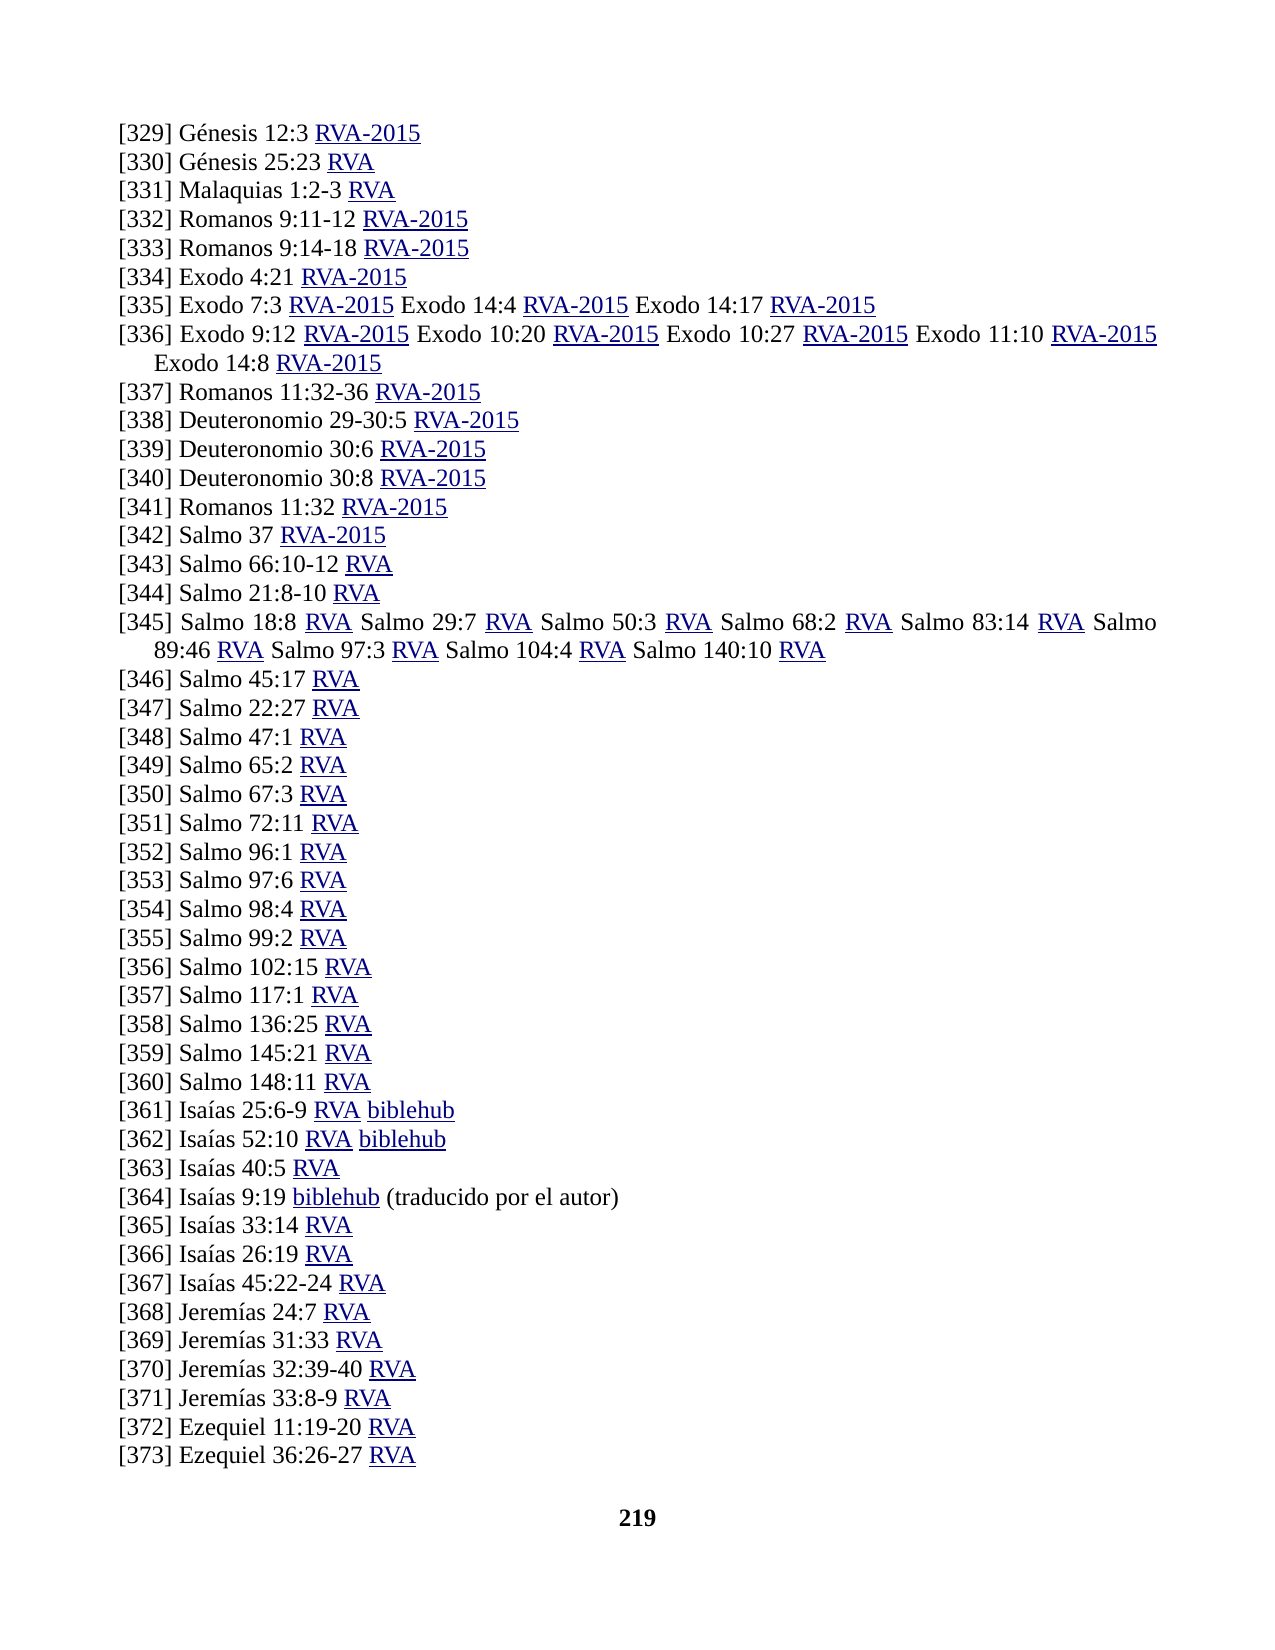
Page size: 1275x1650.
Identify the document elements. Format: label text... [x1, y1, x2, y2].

text Exodo 9:12 RVA-2015 Exodo 10:20 RVA-2015 Exodo 10:27 RVA-2015 Exodo 11:10 RVA-2015 Exodo 14:8 RVA-2015 [118, 319, 1157, 377]
text Salmo 99:2 RVA [118, 923, 1157, 952]
text Jeremías 32:39-40 RVA [118, 1354, 1157, 1383]
text Salmo 65:2 RVA [118, 751, 1157, 779]
text Salmo 18:8 RVA Salmo 29:7 RVA Salmo 50:3 RVA Salmo 68:2 RVA Salmo 83:14 RVA Salmo 89:46 RVA Salmo 97:3 RVA Salmo 104:4 RVA Salmo 140:10 RVA [118, 607, 1157, 664]
text Exodo 7:3 RVA-2015 Exodo 14:4 RVA-2015 Exodo 14:17 RVA-2015 [118, 291, 1157, 319]
text Génesis 12:3 RVA-2015 [118, 118, 1157, 147]
text Isaías 52:10 RVA biblehub [118, 1124, 1157, 1153]
text Isaías 40:5 RVA [118, 1153, 1157, 1182]
text Romanos 9:11-12 RVA-2015 [118, 204, 1157, 233]
text Isaías 45:22-24 RVA [118, 1268, 1157, 1297]
text Deuteronomio 30:6 RVA-2015 [118, 434, 1157, 463]
text Romanos 11:32-36 RVA-2015 [118, 377, 1157, 406]
text Salmo 47:1 RVA [118, 722, 1157, 751]
text Salmo 66:10-12 RVA [118, 549, 1157, 578]
text Salmo 96:1 RVA [118, 837, 1157, 866]
text Salmo 102:15 RVA [118, 952, 1157, 981]
text Isaías 26:19 RVA [118, 1239, 1157, 1268]
text Salmo 37 RVA-2015 [118, 521, 1157, 549]
text Salmo 21:8-10 RVA [118, 578, 1157, 607]
text Isaías 9:19 biblehub (traducido por el autor) [118, 1182, 1157, 1211]
text Salmo 97:6 RVA [118, 866, 1157, 894]
text Isaías 25:6-9 RVA biblehub [118, 1096, 1157, 1124]
text Malaquias 1:2-3 RVA [118, 176, 1157, 204]
text Salmo 145:21 RVA [118, 1038, 1157, 1067]
text Salmo 67:3 RVA [118, 779, 1157, 808]
text Salmo 98:4 RVA [118, 894, 1157, 923]
text Ezequiel 11:19-20 RVA [118, 1412, 1157, 1441]
text Jeremías 24:7 RVA [118, 1297, 1157, 1326]
text Salmo 148:11 RVA [118, 1067, 1157, 1096]
text Exodo 4:21 RVA-2015 [118, 262, 1157, 291]
text Deuteronomio 29-30:5 RVA-2015 [118, 406, 1157, 434]
text Salmo 72:11 RVA [118, 808, 1157, 837]
text Salmo 117:1 RVA [118, 981, 1157, 1009]
text Salmo 136:25 RVA [118, 1009, 1157, 1038]
text Génesis 25:23 RVA [118, 147, 1157, 176]
text Deuteronomio 30:8 RVA-2015 [118, 463, 1157, 492]
text Salmo 22:27 RVA [118, 693, 1157, 722]
text Romanos 9:14-18 RVA-2015 [118, 233, 1157, 262]
text Jeremías 31:33 RVA [118, 1326, 1157, 1354]
text Romanos 11:32 RVA-2015 [118, 492, 1157, 521]
text Salmo 45:17 RVA [118, 664, 1157, 693]
text Isaías 33:14 RVA [118, 1211, 1157, 1239]
text Ezequiel 36:26-27 RVA [118, 1441, 1157, 1469]
text Jeremías 33:8-9 RVA [118, 1383, 1157, 1412]
